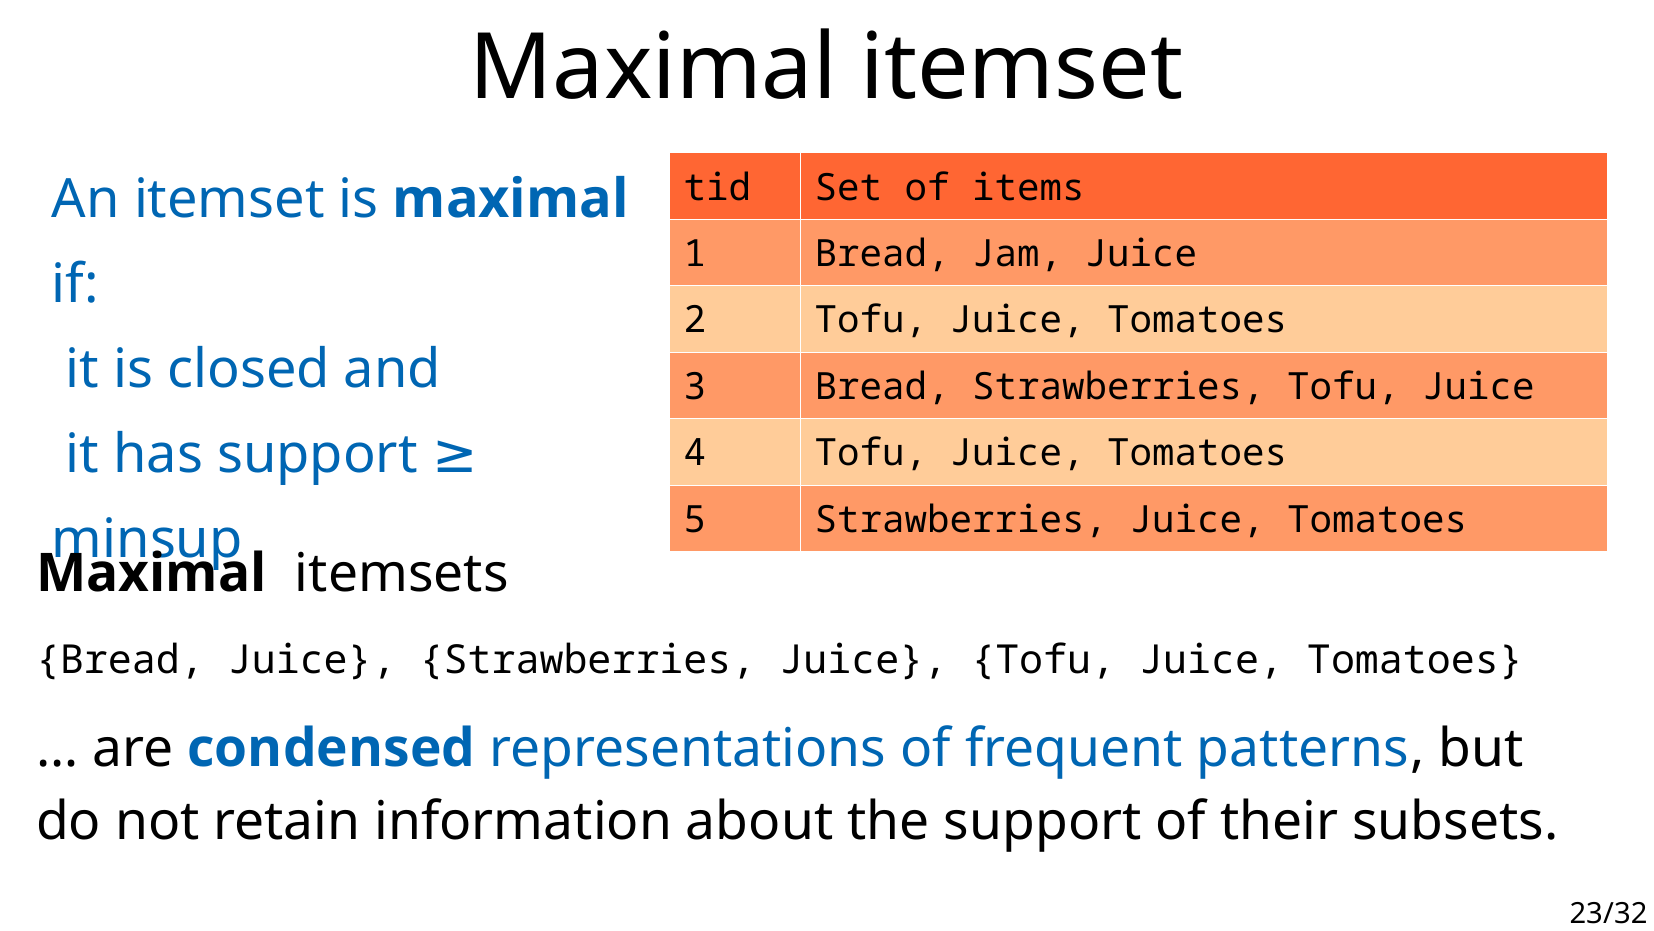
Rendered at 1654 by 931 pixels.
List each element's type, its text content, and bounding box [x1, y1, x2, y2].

table_cell 1 [670, 220, 800, 285]
table_cell Bread, Strawberries, Tofu, Juice [801, 353, 1607, 418]
table_cell 5 [670, 486, 800, 534]
table_cell Strawberries, Juice, Tomatoes [801, 486, 1607, 551]
table_header tid [670, 153, 800, 219]
title Maximal itemset [82, 0, 1571, 128]
table_header Set of items [801, 153, 1607, 219]
list Maximal itemsets {Bread, Juice}, {Strawberries, Juice}, {Tofu, Juice, Tomatoes} … are condensed representations of frequent patterns, but do not retain information about the support of their subsets. [35, 534, 1603, 893]
table_cell 4 [670, 419, 800, 485]
table_cell Tofu, Juice, Tomatoes [801, 419, 1607, 485]
table_cell 3 [670, 353, 800, 418]
table_cell 2 [670, 286, 800, 352]
table_cell Tofu, Juice, Tomatoes [801, 286, 1607, 352]
table_cell Bread, Jam, Juice [801, 220, 1607, 285]
text_box An itemset is maximal if: it is closed and it has support ≥ minsup [37, 141, 664, 479]
